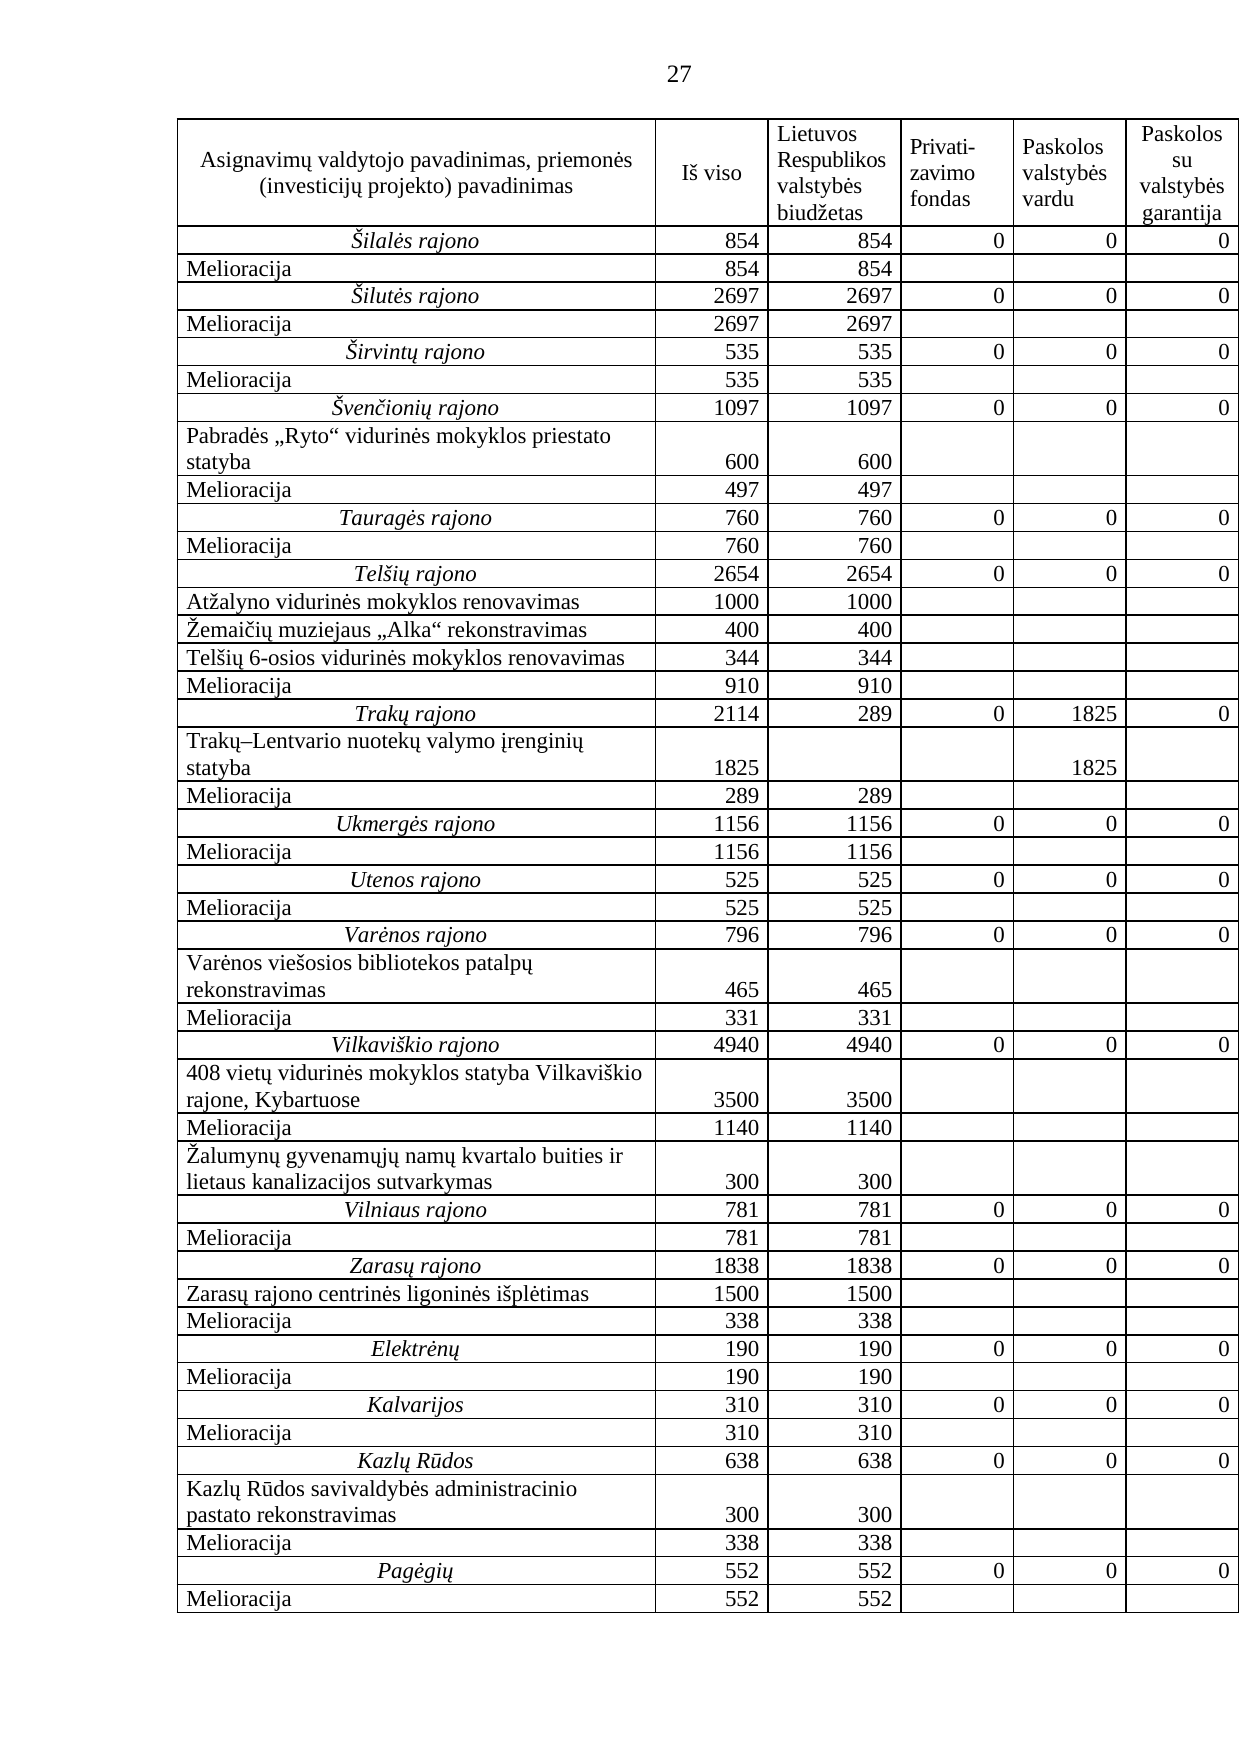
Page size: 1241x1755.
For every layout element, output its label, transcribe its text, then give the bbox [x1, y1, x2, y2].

table_cell [1014, 476, 1125, 503]
table_cell [902, 728, 1013, 780]
table_cell 0 [1014, 866, 1125, 892]
table_cell 1500 [656, 1280, 767, 1306]
table_cell 3500 [656, 1060, 767, 1112]
table_cell 400 [656, 616, 767, 642]
table_cell 0 [1014, 922, 1125, 948]
table_cell 535 [769, 366, 900, 393]
table_cell Pagėgių [178, 1557, 655, 1584]
table_cell 552 [769, 1585, 900, 1612]
table_cell 338 [769, 1530, 900, 1556]
table_cell 525 [656, 866, 767, 892]
table_cell 310 [656, 1391, 767, 1418]
table_cell 760 [769, 504, 900, 531]
table_cell [902, 476, 1013, 503]
table_cell [1014, 1308, 1125, 1334]
table_cell [1127, 894, 1238, 920]
table_cell 344 [656, 644, 767, 670]
table_cell [1014, 616, 1125, 642]
table_cell [1127, 1530, 1238, 1556]
table_cell 4940 [656, 1032, 767, 1058]
table_cell 2697 [656, 311, 767, 337]
table_cell Širvintų rajono [178, 338, 655, 365]
table_cell [1127, 782, 1238, 808]
table_cell 552 [769, 1557, 900, 1584]
table_cell 0 [1014, 810, 1125, 836]
table_cell [902, 1114, 1013, 1140]
table_header Paskolos su valstybės garantija [1127, 120, 1238, 225]
table_cell [769, 728, 900, 780]
table_cell [1014, 311, 1125, 337]
table_cell 2697 [656, 283, 767, 309]
table_cell Atžalyno vidurinės mokyklos renovavimas [178, 588, 655, 614]
table_cell Švenčionių rajono [178, 394, 655, 421]
table_cell [902, 672, 1013, 698]
table_cell [1127, 1308, 1238, 1334]
table_cell Melioracija [178, 1224, 655, 1250]
table_cell Melioracija [178, 782, 655, 808]
table_cell Elektrėnų [178, 1336, 655, 1362]
table_cell Vilkaviškio rajono [178, 1032, 655, 1058]
table_cell [1127, 588, 1238, 614]
table_cell 300 [656, 1475, 767, 1528]
table_cell 1825 [1014, 728, 1125, 780]
table_cell Šilutės rajono [178, 283, 655, 309]
table_cell Žemaičių muziejaus „Alka“ rekonstravimas [178, 616, 655, 642]
table_cell 1825 [1014, 700, 1125, 726]
table_cell [902, 311, 1013, 337]
table_cell Kazlų Rūdos savivaldybės administracinio pastato rekonstravimas [178, 1475, 655, 1528]
table_cell Telšių rajono [178, 560, 655, 586]
table_cell 0 [902, 700, 1013, 726]
table_cell [1127, 532, 1238, 558]
table_cell 0 [1127, 700, 1238, 726]
table_cell 854 [656, 255, 767, 281]
table_cell 0 [1014, 394, 1125, 421]
table_cell 0 [902, 283, 1013, 309]
table_cell [902, 1224, 1013, 1250]
table_cell Melioracija [178, 838, 655, 864]
table_cell 338 [769, 1308, 900, 1334]
table_cell 2697 [769, 311, 900, 337]
table_cell 2654 [656, 560, 767, 586]
table_cell 781 [769, 1224, 900, 1250]
table_cell [902, 1142, 1013, 1194]
table_cell Zarasų rajono centrinės ligoninės išplėtimas [178, 1280, 655, 1306]
table_cell 0 [902, 560, 1013, 586]
table_cell 535 [656, 366, 767, 393]
table_cell [1127, 1280, 1238, 1306]
table_cell [1127, 728, 1238, 780]
table_cell 0 [902, 227, 1013, 253]
table_cell 0 [1127, 1252, 1238, 1278]
table_cell 0 [1014, 1252, 1125, 1278]
table_cell [902, 1475, 1013, 1528]
table_cell 1000 [769, 588, 900, 614]
table_cell [1127, 311, 1238, 337]
table_cell 796 [656, 922, 767, 948]
table_cell [902, 838, 1013, 864]
table_cell 0 [1014, 283, 1125, 309]
table_cell 190 [656, 1336, 767, 1362]
table_cell [1127, 1419, 1238, 1446]
table_header Privati-zavimo fondas [902, 120, 1013, 225]
table_cell 4940 [769, 1032, 900, 1058]
table_cell 0 [1014, 1391, 1125, 1418]
table_cell 760 [656, 532, 767, 558]
table_cell Šilalės rajono [178, 227, 655, 253]
table_cell 289 [769, 782, 900, 808]
table_cell [902, 422, 1013, 475]
table_cell Kalvarijos [178, 1391, 655, 1418]
table_header Paskolos valstybės vardu [1014, 120, 1125, 225]
table_cell [1014, 950, 1125, 1002]
table_cell Varėnos viešosios bibliotekos patalpų rekonstravimas [178, 950, 655, 1002]
table_cell 535 [656, 338, 767, 365]
table_cell Trakų rajono [178, 700, 655, 726]
table_cell 760 [769, 532, 900, 558]
table_cell 300 [769, 1142, 900, 1194]
table_cell 0 [902, 810, 1013, 836]
table_cell Melioracija [178, 1419, 655, 1446]
table_cell 0 [902, 1196, 1013, 1222]
table_cell [1014, 782, 1125, 808]
table_cell [1127, 1004, 1238, 1030]
table_header Asignavimų valdytojo pavadinimas, priemonės (investicijų projekto) pavadinimas [178, 120, 655, 225]
table_cell Trakų–Lentvario nuotekų valymo įrenginių statyba [178, 728, 655, 780]
table_cell 0 [902, 1032, 1013, 1058]
table_header Iš viso [656, 120, 767, 225]
table_cell Melioracija [178, 1114, 655, 1140]
table_cell [1014, 672, 1125, 698]
table_cell Telšių 6-osios vidurinės mokyklos renovavimas [178, 644, 655, 670]
table_cell 344 [769, 644, 900, 670]
table_cell 535 [769, 338, 900, 365]
table_cell 1838 [769, 1252, 900, 1278]
table_cell 0 [902, 866, 1013, 892]
table_cell [1014, 644, 1125, 670]
table_cell 1156 [769, 838, 900, 864]
table_cell 760 [656, 504, 767, 531]
table_cell 0 [1127, 1391, 1238, 1418]
table_cell [1127, 1224, 1238, 1250]
table_cell 781 [656, 1196, 767, 1222]
table_cell 0 [1127, 227, 1238, 253]
table_cell 1000 [656, 588, 767, 614]
table_cell 525 [656, 894, 767, 920]
table_cell [902, 1308, 1013, 1334]
table_cell [1127, 644, 1238, 670]
table_cell [902, 366, 1013, 393]
table_cell 190 [769, 1363, 900, 1390]
table_cell [1014, 588, 1125, 614]
table_cell 600 [769, 422, 900, 475]
table_cell [902, 950, 1013, 1002]
table_cell [1127, 1363, 1238, 1390]
table_cell [902, 616, 1013, 642]
table_cell 497 [769, 476, 900, 503]
table_cell [1014, 255, 1125, 281]
table_cell 2654 [769, 560, 900, 586]
table_cell 638 [769, 1447, 900, 1473]
table_cell 0 [1127, 866, 1238, 892]
table_cell 300 [656, 1142, 767, 1194]
table_cell [1014, 1142, 1125, 1194]
table_cell Ukmergės rajono [178, 810, 655, 836]
table_cell 0 [1127, 1557, 1238, 1584]
table_cell Melioracija [178, 894, 655, 920]
table_cell Melioracija [178, 532, 655, 558]
table_cell 0 [1127, 810, 1238, 836]
table_cell 190 [769, 1336, 900, 1362]
table_cell Melioracija [178, 255, 655, 281]
table_cell [902, 782, 1013, 808]
table_cell 310 [769, 1391, 900, 1418]
table_cell [1127, 950, 1238, 1002]
table_cell [1014, 422, 1125, 475]
table_cell 331 [656, 1004, 767, 1030]
table_cell 781 [769, 1196, 900, 1222]
table_cell [1014, 1224, 1125, 1250]
table_cell Vilniaus rajono [178, 1196, 655, 1222]
table_cell Zarasų rajono [178, 1252, 655, 1278]
table_cell 289 [769, 700, 900, 726]
table_cell 638 [656, 1447, 767, 1473]
table_cell [902, 644, 1013, 670]
table_cell 0 [902, 1391, 1013, 1418]
table_cell 552 [656, 1557, 767, 1584]
table_cell 552 [656, 1585, 767, 1612]
table_cell [1014, 1475, 1125, 1528]
table_cell 910 [656, 672, 767, 698]
table_cell Melioracija [178, 1530, 655, 1556]
table_cell [1127, 1114, 1238, 1140]
table_cell 2697 [769, 283, 900, 309]
table_cell [1127, 255, 1238, 281]
table_cell [902, 1530, 1013, 1556]
table_cell 408 vietų vidurinės mokyklos statyba Vilkaviškio rajone, Kybartuose [178, 1060, 655, 1112]
table_cell 1140 [656, 1114, 767, 1140]
table_cell 910 [769, 672, 900, 698]
table_cell 0 [1127, 1032, 1238, 1058]
table_cell [902, 1280, 1013, 1306]
table_cell [1014, 1004, 1125, 1030]
table_cell [1014, 1419, 1125, 1446]
table_cell 1156 [656, 838, 767, 864]
table_cell Pabradės „Ryto“ vidurinės mokyklos priestato statyba [178, 422, 655, 475]
table_cell 1500 [769, 1280, 900, 1306]
table_cell Melioracija [178, 366, 655, 393]
table_cell 0 [902, 1336, 1013, 1362]
table_cell 0 [1014, 504, 1125, 531]
table_cell 400 [769, 616, 900, 642]
table_cell 796 [769, 922, 900, 948]
table_cell 0 [1127, 1447, 1238, 1473]
table_cell 1140 [769, 1114, 900, 1140]
table_cell 190 [656, 1363, 767, 1390]
table_cell [902, 1060, 1013, 1112]
table_cell Utenos rajono [178, 866, 655, 892]
table_cell [1127, 1475, 1238, 1528]
table_cell 0 [1014, 338, 1125, 365]
table_cell 0 [1014, 560, 1125, 586]
table_cell 331 [769, 1004, 900, 1030]
table_cell 0 [1127, 394, 1238, 421]
table_cell [902, 1363, 1013, 1390]
table_cell 0 [902, 338, 1013, 365]
table_cell [1127, 1142, 1238, 1194]
table_cell 0 [902, 1557, 1013, 1584]
table_cell [902, 532, 1013, 558]
table_cell [1127, 366, 1238, 393]
table_cell [1014, 894, 1125, 920]
table_cell 0 [902, 922, 1013, 948]
table_cell 854 [656, 227, 767, 253]
table_cell Melioracija [178, 311, 655, 337]
table_cell [1127, 838, 1238, 864]
table_cell 1156 [769, 810, 900, 836]
table_cell 0 [1014, 1032, 1125, 1058]
table_cell 854 [769, 255, 900, 281]
table_cell Melioracija [178, 1363, 655, 1390]
table_cell [902, 255, 1013, 281]
table_cell 0 [902, 504, 1013, 531]
table_cell 0 [1127, 922, 1238, 948]
table_cell 0 [1014, 1557, 1125, 1584]
table_cell [1014, 532, 1125, 558]
table_cell 0 [902, 1252, 1013, 1278]
table_cell 0 [902, 394, 1013, 421]
table_cell [1127, 1585, 1238, 1612]
table_cell 0 [1127, 1196, 1238, 1222]
table_cell 0 [1014, 1336, 1125, 1362]
table_cell Melioracija [178, 672, 655, 698]
table_cell Kazlų Rūdos [178, 1447, 655, 1473]
table_cell [902, 1419, 1013, 1446]
table_cell [902, 1004, 1013, 1030]
table_cell 465 [656, 950, 767, 1002]
table_cell 289 [656, 782, 767, 808]
table_cell [1014, 1114, 1125, 1140]
table_cell 3500 [769, 1060, 900, 1112]
table_cell [902, 1585, 1013, 1612]
table_cell [1127, 616, 1238, 642]
table_cell 0 [1014, 227, 1125, 253]
table_cell Varėnos rajono [178, 922, 655, 948]
table_cell Melioracija [178, 1308, 655, 1334]
table_cell 525 [769, 894, 900, 920]
table_cell Žalumynų gyvenamųjų namų kvartalo buities ir lietaus kanalizacijos sutvarkymas [178, 1142, 655, 1194]
table_cell 338 [656, 1530, 767, 1556]
table_cell [1014, 838, 1125, 864]
table_cell 600 [656, 422, 767, 475]
table_cell [902, 894, 1013, 920]
table_cell 525 [769, 866, 900, 892]
table_cell 0 [1127, 1336, 1238, 1362]
table_cell 338 [656, 1308, 767, 1334]
table_cell 0 [902, 1447, 1013, 1473]
table_cell [1014, 1530, 1125, 1556]
table_cell 465 [769, 950, 900, 1002]
table_cell 0 [1127, 283, 1238, 309]
table_cell 0 [1127, 338, 1238, 365]
table_cell [1014, 366, 1125, 393]
table_cell Melioracija [178, 1585, 655, 1612]
table_cell [902, 588, 1013, 614]
table_cell 1156 [656, 810, 767, 836]
table_cell [1014, 1060, 1125, 1112]
table_cell [1014, 1280, 1125, 1306]
table_cell [1014, 1585, 1125, 1612]
table_cell 2114 [656, 700, 767, 726]
table_cell [1127, 422, 1238, 475]
table_cell 0 [1014, 1196, 1125, 1222]
table_cell Melioracija [178, 476, 655, 503]
table_cell [1127, 1060, 1238, 1112]
table_cell Melioracija [178, 1004, 655, 1030]
table_cell Tauragės rajono [178, 504, 655, 531]
table_cell 1097 [656, 394, 767, 421]
table_cell 497 [656, 476, 767, 503]
table_cell 1097 [769, 394, 900, 421]
table_cell 0 [1127, 560, 1238, 586]
table_cell 310 [769, 1419, 900, 1446]
table_cell 854 [769, 227, 900, 253]
table_cell [1014, 1363, 1125, 1390]
table_cell [1127, 672, 1238, 698]
table_cell 1838 [656, 1252, 767, 1278]
table_cell 0 [1014, 1447, 1125, 1473]
table_cell 0 [1127, 504, 1238, 531]
table_cell [1127, 476, 1238, 503]
table_cell 781 [656, 1224, 767, 1250]
table_cell 1825 [656, 728, 767, 780]
table_cell 300 [769, 1475, 900, 1528]
table_cell 310 [656, 1419, 767, 1446]
table_header Lietuvos Respublikos valstybės biudžetas [769, 120, 900, 225]
